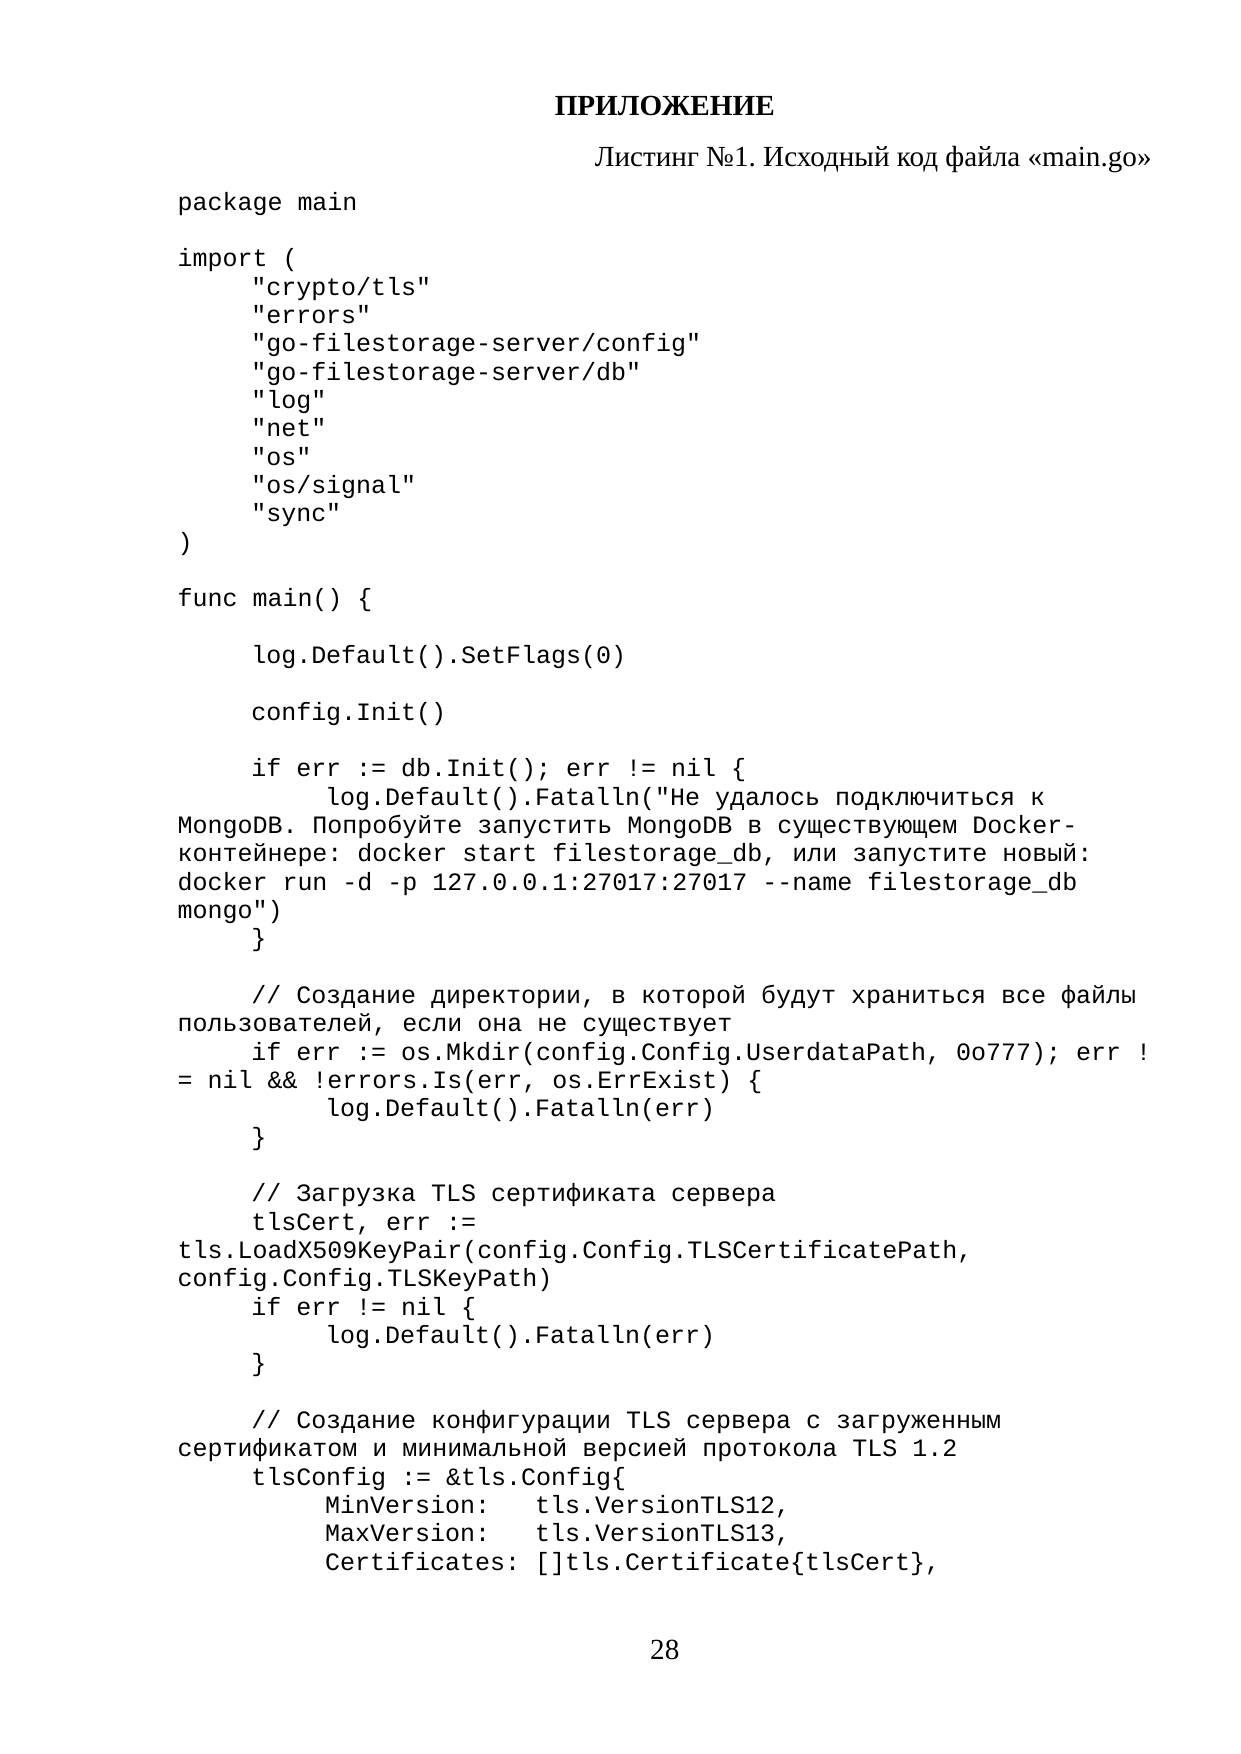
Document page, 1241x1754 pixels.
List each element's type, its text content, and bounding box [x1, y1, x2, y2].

text tlsConfig := &tls.Config{ [177, 1464, 1152, 1492]
text // Создание директории, в которой будут храниться все файлы пользователей, если она не существует [177, 982, 1152, 1039]
text "errors" [177, 302, 1152, 331]
text } [177, 926, 1152, 954]
text log.Default().Fatalln("Не удалось подключиться к MongoDB. Попробуйте запустить MongoDB в существующем Docker-контейнере: docker start filestorage_db, или запустите новый: docker run -d -p 127.0.0.1:27017:27017 --name filestorage_db mongo") [177, 784, 1152, 926]
text if err := os.Mkdir(config.Config.UserdataPath, 0o777); err != nil && !errors.Is(err, os.ErrExist) { [177, 1039, 1152, 1096]
text "go-filestorage-server/db" [177, 359, 1152, 387]
text Листинг №1. Исходный код файла «main.go» [177, 139, 1152, 172]
text import ( [177, 246, 1152, 274]
text Certificates: []tls.Certificate{tlsCert}, [177, 1549, 1152, 1577]
text "os" [177, 444, 1152, 472]
text "crypto/tls" [177, 274, 1152, 302]
text MinVersion: tls.VersionTLS12, [177, 1492, 1152, 1521]
text tlsCert, err := tls.LoadX509KeyPair(config.Config.TLSCertificatePath, config.Config.TLSKeyPath) [177, 1209, 1152, 1294]
text } [177, 1351, 1152, 1379]
text config.Init() [177, 699, 1152, 727]
text "net" [177, 416, 1152, 444]
text "go-filestorage-server/config" [177, 331, 1152, 359]
text // Создание конфигурации TLS сервера с загруженным сертификатом и минимальной версией протокола TLS 1.2 [177, 1407, 1152, 1464]
text "sync" [177, 501, 1152, 529]
text ) [177, 529, 1152, 557]
text func main() { [177, 586, 1152, 614]
text log.Default().SetFlags(0) [177, 642, 1152, 671]
text } [177, 1124, 1152, 1152]
text "log" [177, 387, 1152, 416]
text package main [177, 189, 1152, 217]
text MaxVersion: tls.VersionTLS13, [177, 1521, 1152, 1549]
text if err != nil { [177, 1294, 1152, 1322]
text // Загрузка TLS сертификата сервера [177, 1181, 1152, 1209]
text if err := db.Init(); err != nil { [177, 756, 1152, 784]
text "os/signal" [177, 472, 1152, 501]
text log.Default().Fatalln(err) [177, 1322, 1152, 1351]
subtitle ПРИЛОЖЕНИЕ [177, 88, 1152, 122]
text log.Default().Fatalln(err) [177, 1096, 1152, 1124]
